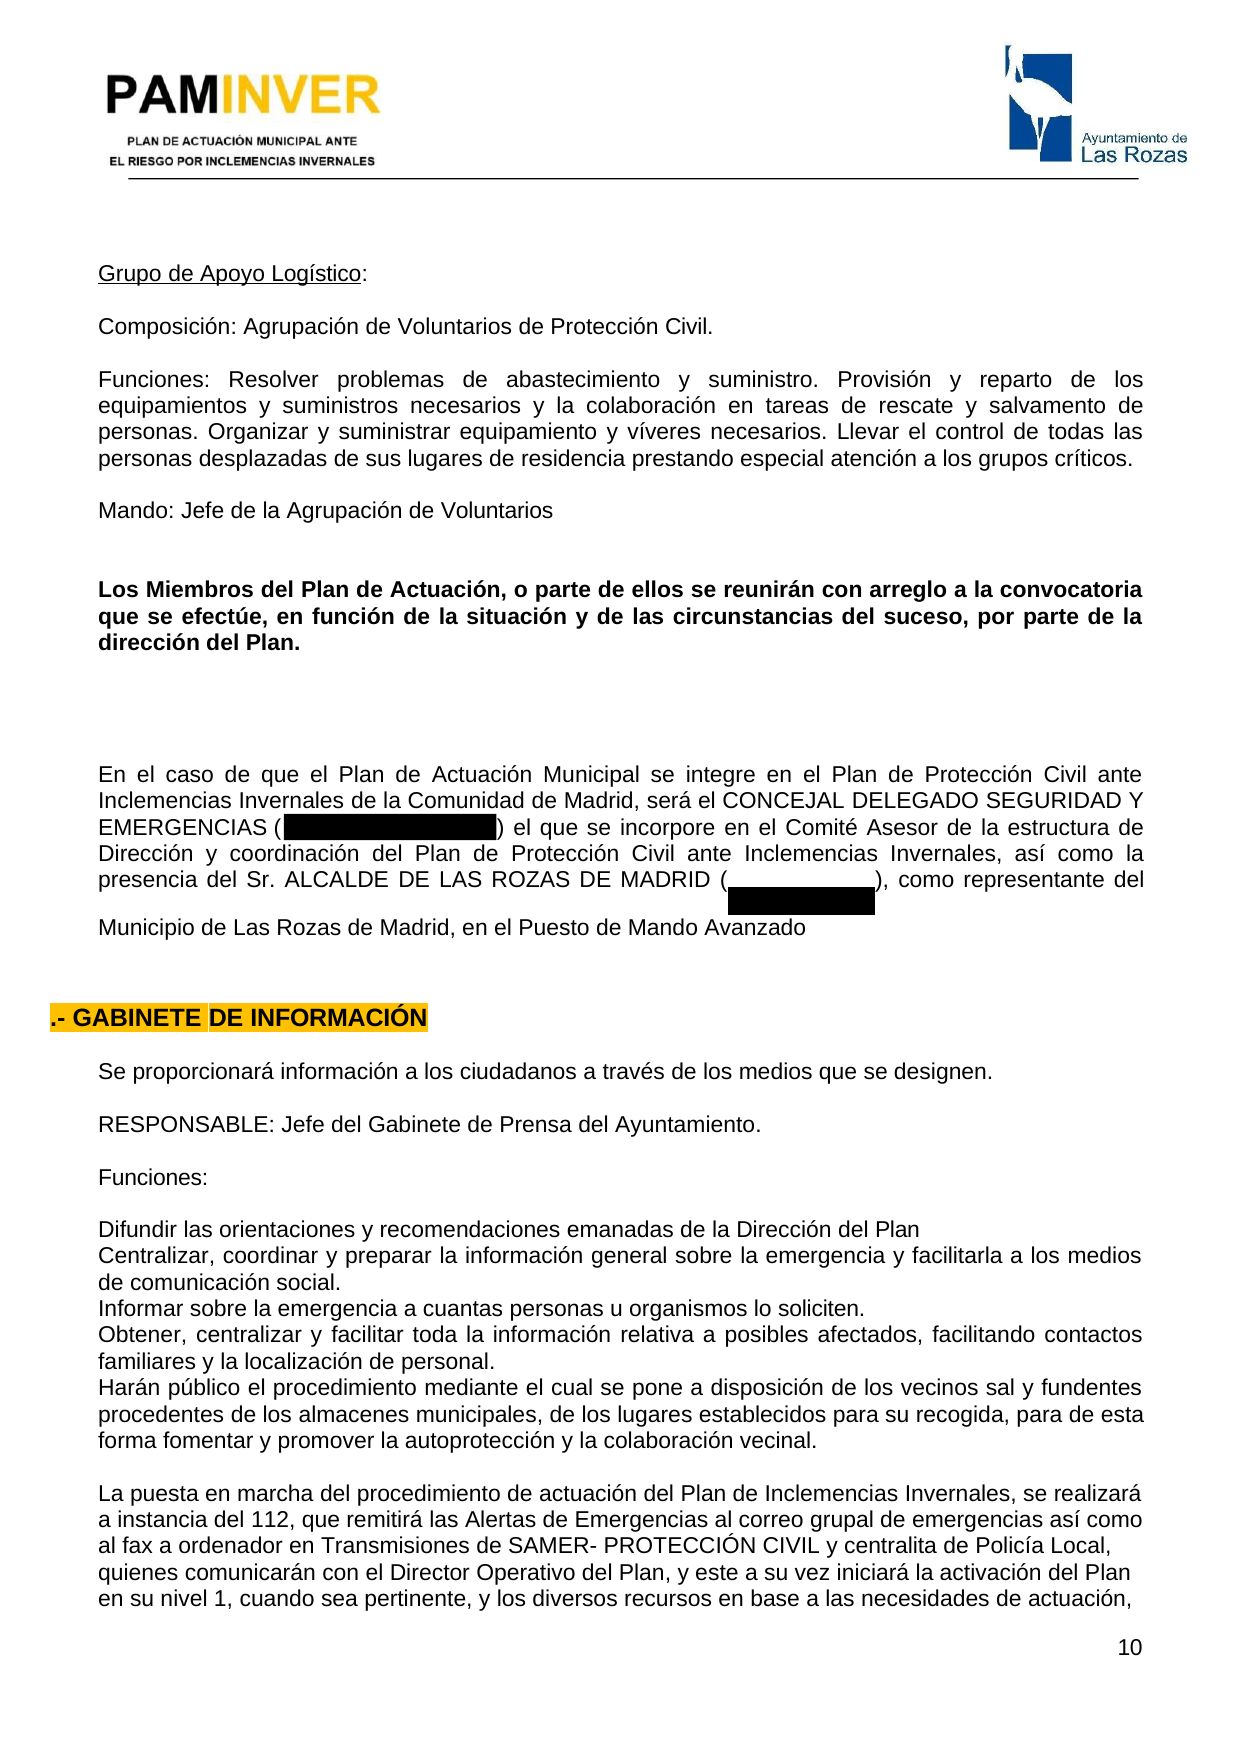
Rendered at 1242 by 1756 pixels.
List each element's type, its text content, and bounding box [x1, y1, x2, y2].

text Obtener, centralizar y facilitar toda la información relativa a posibles afectados, facilitando contactos familiares y la localización de personal. [98, 1321, 1144, 1374]
text Se proporcionará información a los ciudadanos a través de los medios que se designen. RESPONSABLE: Jefe del Gabinete de Prensa del Ayuntamiento. [98, 1058, 1132, 1137]
text En el caso de que el Plan de Actuación Municipal se integre en el Plan de Protección Civil ante Inclemencias Invernales de la Comunidad de Madrid, será el CONCEJAL DELEGADO SEGURIDAD Y EMERGENCIAS ( ) el que se incorpore en el Comité Asesor de la estructura de Dirección y coordinación del Plan de Protección Civil ante Inclemencias Invernales, así como la presencia del Sr. ALCALDE DE LAS ROZAS DE MADRID (), como representante del Municipio de Las Rozas de Madrid, en el Puesto de Mando Avanzado [98, 761, 1144, 941]
text Composición: Agrupación de Voluntarios de Protección Civil. [98, 313, 1217, 339]
subtitle Los Miembros del Plan de Actuación, o parte de ellos se reunirán con arreglo a la convocatoria que se efectúe, en función de la situación y de las circunstancias del suceso, por parte de la dirección del Plan. [98, 576, 1144, 656]
subtitle .- GABINETE DE INFORMACIÓN [50, 1003, 1217, 1032]
text Funciones: [98, 1163, 1217, 1190]
text La puesta en marcha del procedimiento de actuación del Plan de Inclemencias Invernales, se realizará a instancia del 112, que remitirá las Alertas de Emergencias al correo grupal de emergencias así como al fax a ordenador en Transmisiones de SAMER- PROTECCIÓN CIVIL y centralita de Policía Local, quienes comunicarán con el Director Operativo del Plan, y este a su vez iniciará la activación del Plan en su nivel 1, cuando sea pertinente, y los diversos recursos en base a las necesidades de actuación, [98, 1480, 1149, 1611]
text Informar sobre la emergencia a cuantas personas u organismos lo soliciten. [98, 1295, 1217, 1321]
text Centralizar, coordinar y preparar la información general sobre la emergencia y facilitarla a los medios de comunicación social. [98, 1242, 1143, 1295]
text Harán público el procedimiento mediante el cual se pone a disposición de los vecinos sal y fundentes procedentes de los almacenes municipales, de los lugares establecidos para su recogida, para de esta forma fomentar y promover la autoprotección y la colaboración vecinal. [98, 1374, 1144, 1453]
text Funciones: Resolver problemas de abastecimiento y suministro. Provisión y reparto de los equipamientos y suministros necesarios y la colaboración en tareas de rescate y salvamento de personas. Organizar y suministrar equipamiento y víveres necesarios. Llevar el control de todas las personas desplazadas de sus lugares de residencia prestando especial atención a los grupos críticos. [98, 366, 1144, 471]
text Mando: Jefe de la Agrupación de Voluntarios [98, 497, 1217, 524]
text Difundir las orientaciones y recomendaciones emanadas de la Dirección del Plan [98, 1216, 1217, 1242]
text Grupo de Apoyo Logístico: [98, 260, 1217, 286]
